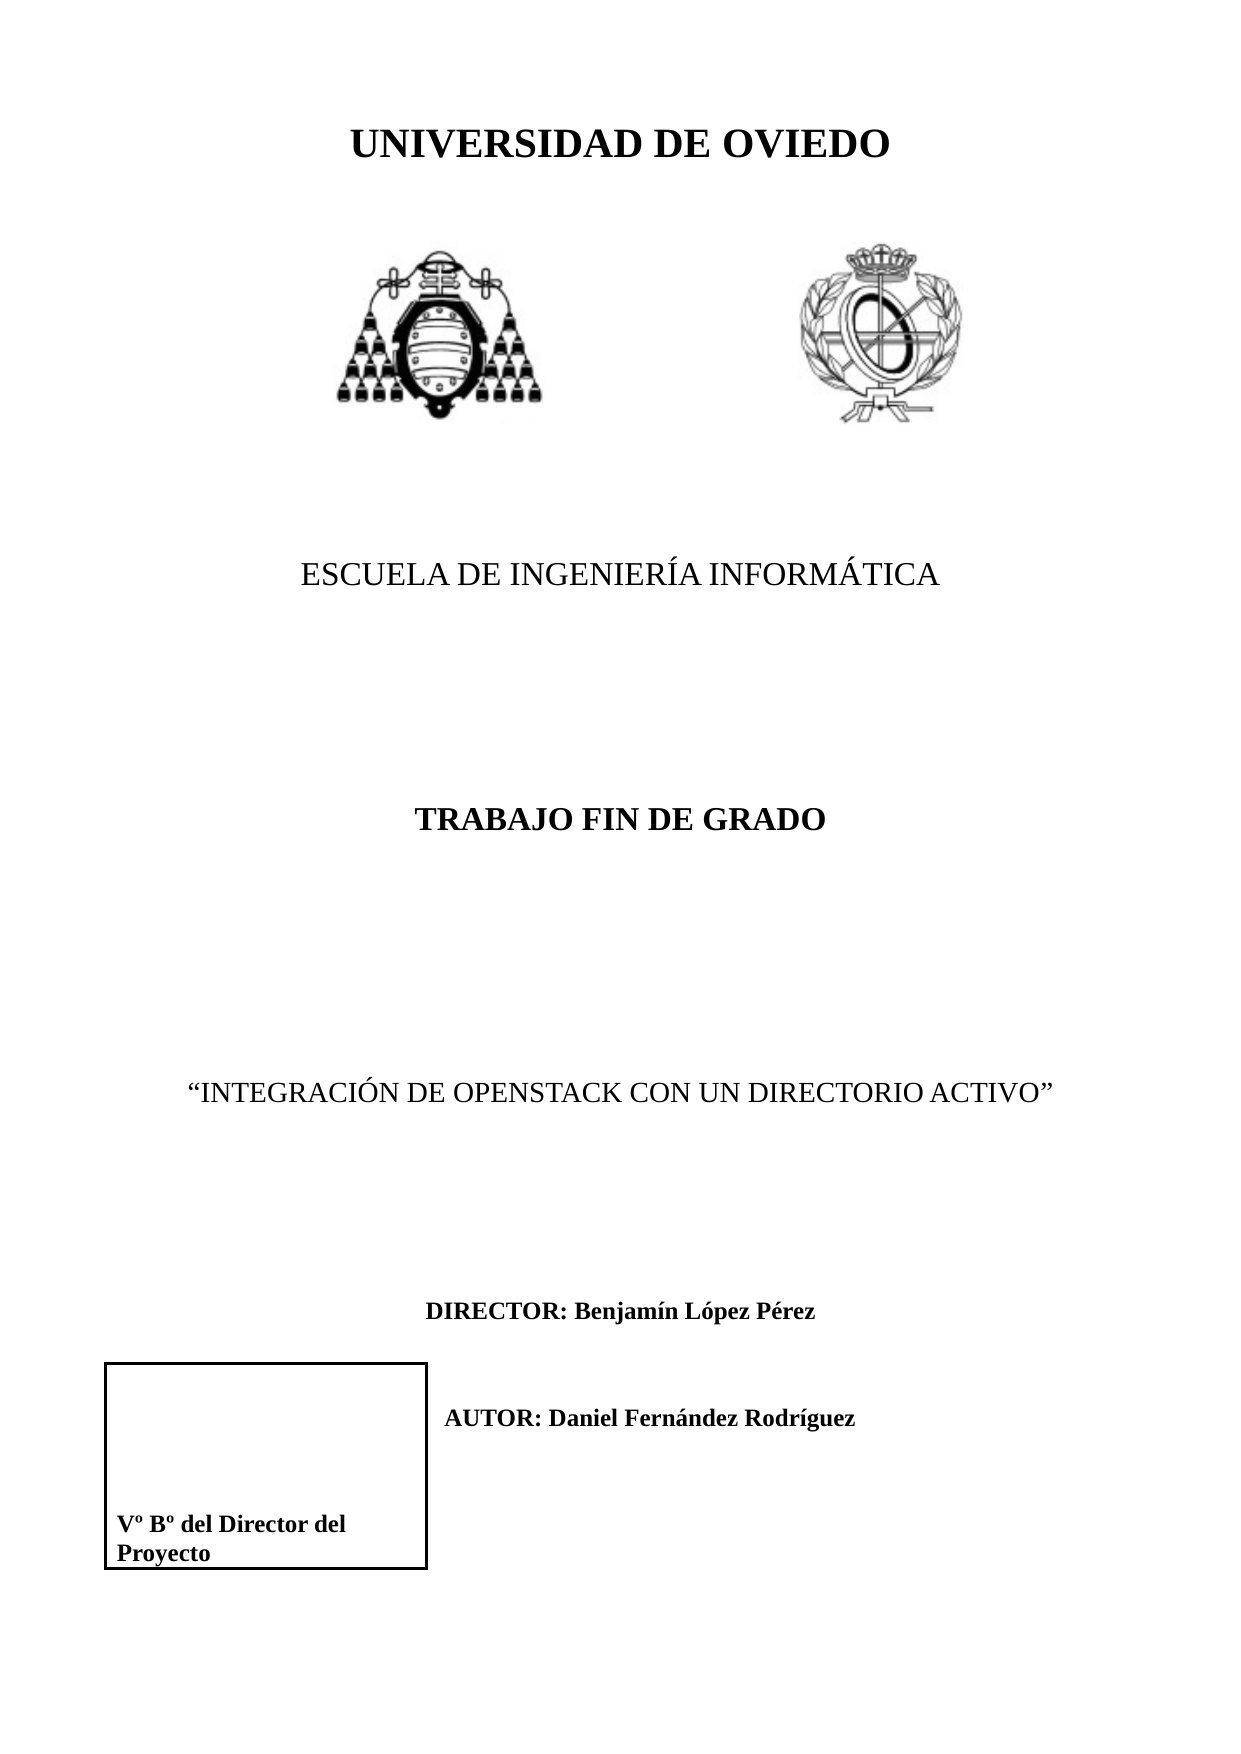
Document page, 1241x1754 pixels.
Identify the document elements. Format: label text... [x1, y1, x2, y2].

table_header [107, 241, 332, 425]
table_header AUTOR: Daniel Fernández Rodríguez [428, 1362, 1006, 1567]
table_header [557, 241, 798, 425]
text “INTEGRACIÓN DE OPENSTACK CON UN DIRECTORIO ACTIVO” [118, 1075, 1122, 1108]
table_header [333, 241, 557, 426]
table_header Vº Bº del Director del Proyecto [107, 1365, 425, 1567]
text ESCUELA DE INGENIERÍA INFORMÁTICA [118, 554, 1122, 592]
text DIRECTOR: Benjamín López Pérez [118, 1296, 1122, 1325]
text TRABAJO FIN DE GRADO [118, 799, 1122, 838]
picture [798, 241, 964, 426]
picture [332, 241, 546, 425]
text UNIVERSIDAD DE OVIEDO [118, 118, 1122, 166]
table_header [964, 241, 974, 425]
